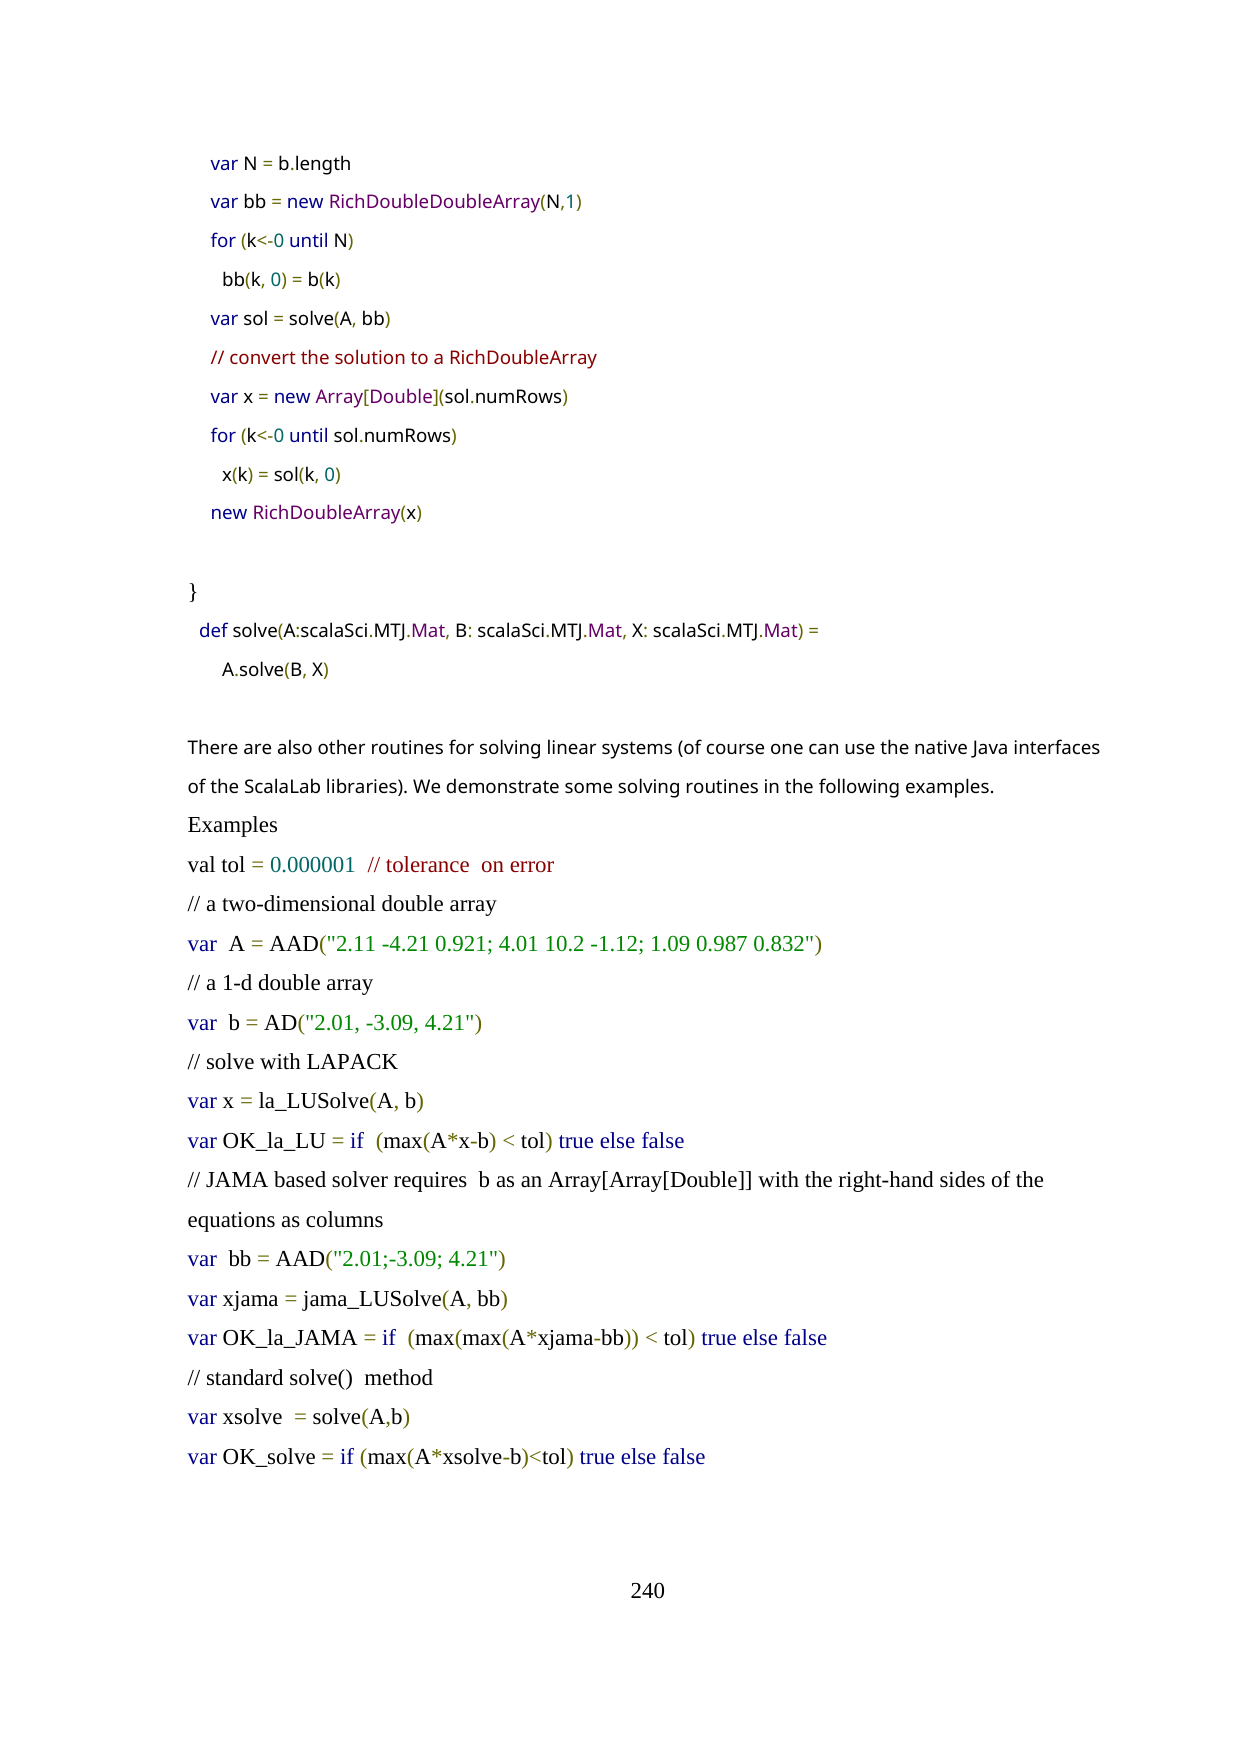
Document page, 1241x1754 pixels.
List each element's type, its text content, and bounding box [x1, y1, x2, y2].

text var A = AAD("2.11 -4.21 0.921; 4.01 10.2 -1.12; 1.09 0.987 0.832") [187, 929, 1108, 956]
text var x = new Array[Double](sol.numRows) [187, 383, 1108, 409]
text // solve with LAPACK [187, 1048, 1108, 1074]
text def solve(A:scalaSci.MTJ.Mat, B: scalaSci.MTJ.Mat, X: scalaSci.MTJ.Mat) = [187, 617, 1108, 643]
text val tol = 0.000001 // tolerance on error [187, 851, 1108, 877]
text // a two-dimensional double array [187, 890, 1108, 916]
text bb(k, 0) = b(k) [187, 267, 1108, 292]
text Examples [187, 811, 1108, 837]
text var xjama = jama_LUSolve(A, bb) [187, 1285, 1108, 1311]
text var OK_la_JAMA = if (max(max(A*xjama-bb)) < tol) true else false [187, 1324, 1108, 1351]
text new RichDoubleArray(x) [187, 500, 1108, 525]
text var sol = solve(A, bb) [187, 305, 1108, 331]
text } [187, 578, 1108, 604]
text x(k) = sol(k, 0) [187, 461, 1108, 486]
text // standard solve() method [187, 1364, 1108, 1390]
text var x = la_LUSolve(A, b) [187, 1087, 1108, 1114]
text var b = AD("2.01, -3.09, 4.21") [187, 1008, 1108, 1035]
text var bb = new RichDoubleDoubleArray(N,1) [187, 189, 1108, 214]
text // JAMA based solver requires b as an Array[Array[Double]] with the right-hand sides of the equations as columns [187, 1166, 1108, 1232]
text // a 1-d double array [187, 969, 1108, 995]
text // convert the solution to a RichDoubleArray [187, 344, 1108, 370]
text var OK_solve = if (max(A*xsolve-b)<tol) true else false [187, 1443, 1108, 1469]
text var N = b.length [187, 150, 1108, 176]
text var bb = AAD("2.01;-3.09; 4.21") [187, 1245, 1108, 1272]
text A.solve(B, X) [187, 656, 1108, 682]
text for (k<-0 until sol.numRows) [187, 422, 1108, 447]
text for (k<-0 until N) [187, 228, 1108, 253]
text var xsolve = solve(A,b) [187, 1403, 1108, 1430]
text var OK_la_LU = if (max(A*x-b) < tol) true else false [187, 1127, 1108, 1153]
text There are also other routines for solving linear systems (of course one can use the native Java interfaces of the ScalaLab libraries). We demonstrate some solving routines in the following examples. [187, 735, 1108, 798]
